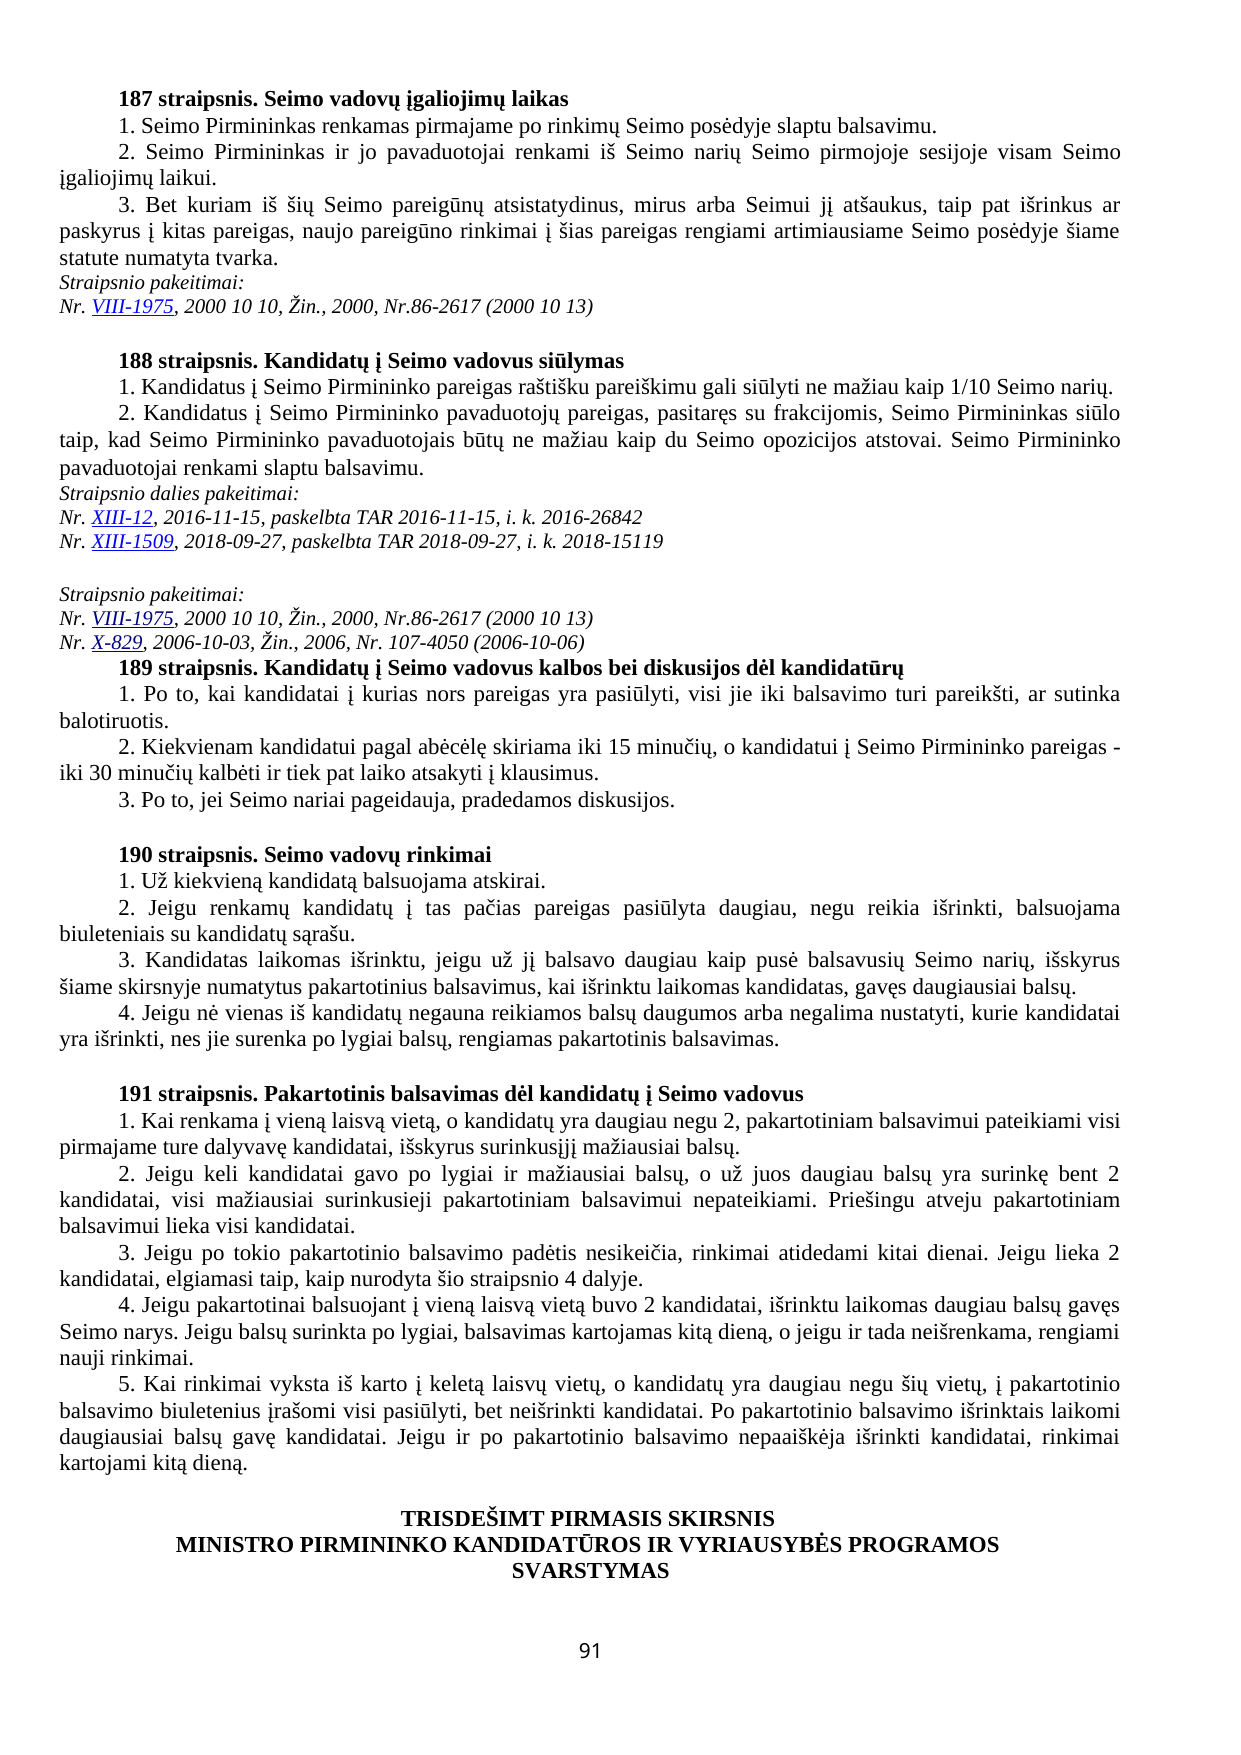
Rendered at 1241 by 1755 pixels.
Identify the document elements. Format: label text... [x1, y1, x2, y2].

text 2. Jeigu renkamų kandidatų į tas pačias pareigas pasiūlyta daugiau, negu reikia išrinkti, balsuojama biuleteniais su kandidatų sąrašu. [59, 894, 1122, 946]
text 1. Seimo Pirmininkas renkamas pirmajame po rinkimų Seimo posėdyje slaptu balsavimu. [59, 112, 1122, 138]
text 1. Kai renkama į vieną laisvą vietą, o kandidatų yra daugiau negu 2, pakartotiniam balsavimui pateikiami visi pirmajame ture dalyvavę kandidatai, išskyrus surinkusįjį mažiausiai balsų. [59, 1107, 1122, 1159]
text Straipsnio pakeitimai: [59, 270, 1122, 294]
text 4. Jeigu pakartotinai balsuojant į vieną laisvą vietą buvo 2 kandidatai, išrinktu laikomas daugiau balsų gavęs Seimo narys. Jeigu balsų surinkta po lygiai, balsavimas kartojamas kitą dieną, o jeigu ir tada neišrenkama, rengiami nauji rinkimai. [59, 1291, 1122, 1370]
text 1. Kandidatus į Seimo Pirmininko pareigas raštišku pareiškimu gali siūlyti ne mažiau kaip 1/10 Seimo narių. [59, 373, 1122, 399]
text Nr. VIII-1975, 2000 10 10, Žin., 2000, Nr.86-2617 (2000 10 13) [59, 606, 1122, 630]
text 2. Kiekvienam kandidatui pagal abėcėlę skiriama iki 15 minučių, o kandidatui į Seimo Pirmininko pareigas - iki 30 minučių kalbėti ir tiek pat laiko atsakyti į klausimus. [59, 733, 1122, 786]
text 187 straipsnis. Seimo vadovų įgaliojimų laikas [59, 85, 1122, 112]
text 2. Kandidatus į Seimo Pirmininko pavaduotojų pareigas, pasitaręs su frakcijomis, Seimo Pirmininkas siūlo taip, kad Seimo Pirmininko pavaduotojais būtų ne mažiau kaip du Seimo opozicijos atstovai. Seimo Pirmininko pavaduotojai renkami slaptu balsavimu. [59, 399, 1122, 481]
text SVARSTYMAS [59, 1557, 1122, 1584]
text 3. Bet kuriam iš šių Seimo pareigūnų atsistatydinus, mirus arba Seimui jį atšaukus, taip pat išrinkus ar paskyrus į kitas pareigas, naujo pareigūno rinkimai į šias pareigas rengiami artimiausiame Seimo posėdyje šiame statute numatyta tvarka. [59, 191, 1122, 270]
text 1. Už kiekvieną kandidatą balsuojama atskirai. [59, 867, 1122, 894]
text 3. Po to, jei Seimo nariai pageidauja, pradedamos diskusijos. [59, 786, 1122, 812]
text 188 straipsnis. Kandidatų į Seimo vadovus siūlymas [59, 347, 1122, 373]
text TRISDEŠIMT PIRMASIS SKIRSNIS [59, 1504, 1122, 1531]
text 2. Seimo Pirmininkas ir jo pavaduotojai renkami iš Seimo narių Seimo pirmojoje sesijoje visam Seimo įgaliojimų laikui. [59, 138, 1122, 191]
text 191 straipsnis. Pakartotinis balsavimas dėl kandidatų į Seimo vadovus [59, 1081, 1122, 1107]
text Straipsnio dalies pakeitimai: [59, 481, 1122, 505]
text 5. Kai rinkimai vyksta iš karto į keletą laisvų vietų, o kandidatų yra daugiau negu šių vietų, į pakartotinio balsavimo biuletenius įrašomi visi pasiūlyti, bet neišrinkti kandidatai. Po pakartotinio balsavimo išrinktais laikomi daugiausiai balsų gavę kandidatai. Jeigu ir po pakartotinio balsavimo nepaaiškėja išrinkti kandidatai, rinkimai kartojami kitą dieną. [59, 1370, 1122, 1476]
text 189 straipsnis. Kandidatų į Seimo vadovus kalbos bei diskusijos dėl kandidatūrų [118, 654, 1122, 680]
text 3. Jeigu po tokio pakartotinio balsavimo padėtis nesikeičia, rinkimai atidedami kitai dienai. Jeigu lieka 2 kandidatai, elgiamasi taip, kaip nurodyta šio straipsnio 4 dalyje. [59, 1239, 1122, 1291]
text 4. Jeigu nė vienas iš kandidatų negauna reikiamos balsų daugumos arba negalima nustatyti, kurie kandidatai yra išrinkti, nes jie surenka po lygiai balsų, rengiamas pakartotinis balsavimas. [59, 999, 1122, 1052]
text Straipsnio pakeitimai: [59, 582, 1122, 606]
text Nr. VIII-1975, 2000 10 10, Žin., 2000, Nr.86-2617 (2000 10 13) [59, 294, 1122, 318]
text Nr. X-829, 2006-10-03, Žin., 2006, Nr. 107-4050 (2006-10-06) [59, 630, 1122, 654]
text Nr. XIII-12, 2016-11-15, paskelbta TAR 2016-11-15, i. k. 2016-26842 [59, 505, 1122, 529]
text 2. Jeigu keli kandidatai gavo po lygiai ir mažiausiai balsų, o už juos daugiau balsų yra surinkę bent 2 kandidatai, visi mažiausiai surinkusieji pakartotiniam balsavimui nepateikiami. Priešingu atveju pakartotiniam balsavimui lieka visi kandidatai. [59, 1159, 1122, 1239]
text MINISTRO PIRMININKO KANDIDATŪROS IR VYRIAUSYBĖS PROGRAMOS [59, 1531, 1122, 1557]
text 1. Po to, kai kandidatai į kurias nors pareigas yra pasiūlyti, visi jie iki balsavimo turi pareikšti, ar sutinka balotiruotis. [59, 680, 1122, 733]
text 190 straipsnis. Seimo vadovų rinkimai [59, 841, 1122, 867]
text Nr. XIII-1509, 2018-09-27, paskelbta TAR 2018-09-27, i. k. 2018-15119 [59, 529, 1122, 553]
text 3. Kandidatas laikomas išrinktu, jeigu už jį balsavo daugiau kaip pusė balsavusių Seimo narių, išskyrus šiame skirsnyje numatytus pakartotinius balsavimus, kai išrinktu laikomas kandidatas, gavęs daugiausiai balsų. [59, 946, 1122, 999]
